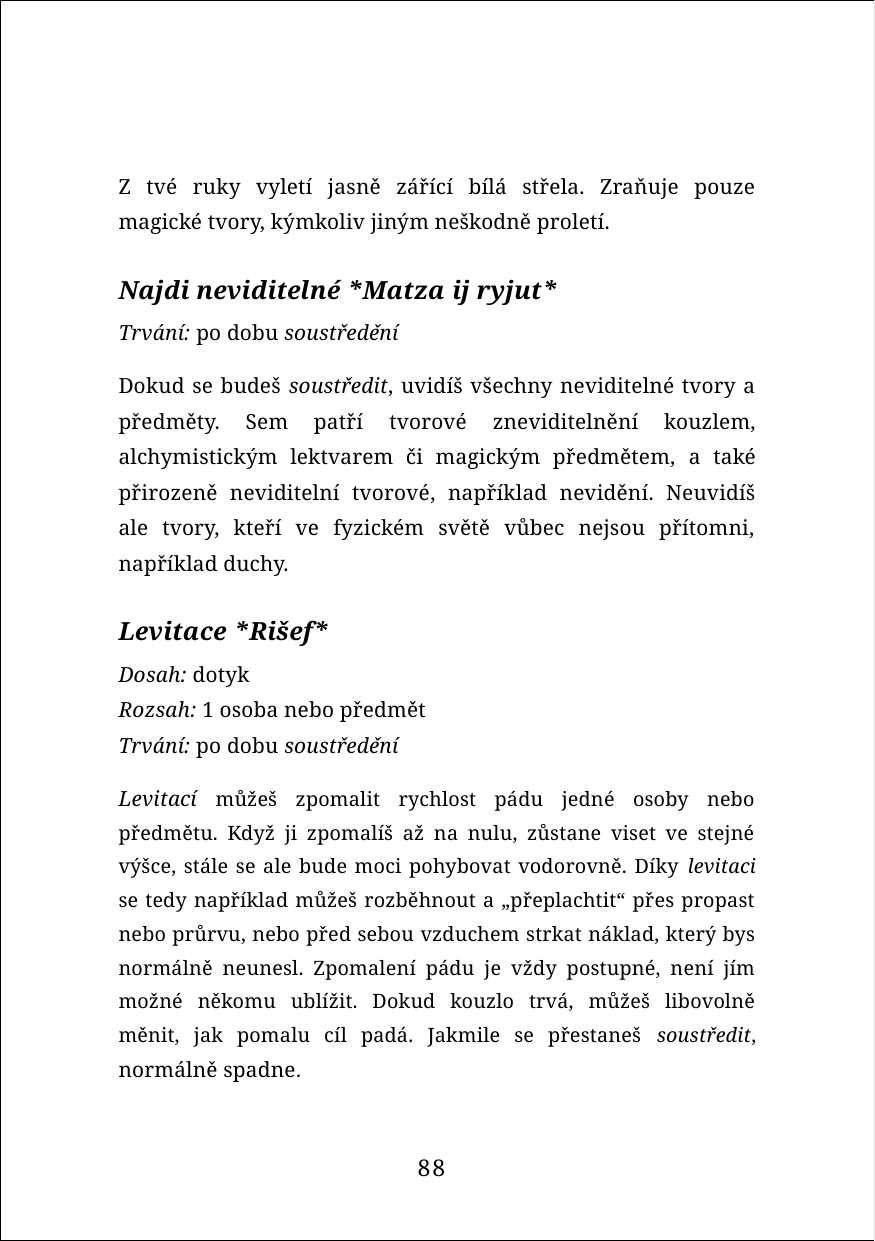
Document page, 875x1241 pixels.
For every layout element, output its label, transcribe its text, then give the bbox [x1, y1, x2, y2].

text Dosah: dotyk Rozsah: 1 osoba nebo předmět Trvání: po dobu soustředění [118, 660, 756, 759]
subtitle Najdi neviditelné *Matza ij ryjut* [118, 272, 756, 306]
subtitle Levitace *Rišef* [118, 614, 756, 648]
text Z tvé ruky vyletí jasně zářící bílá střela. Zraňuje pouze magické tvory, kýmkoliv jiným neškodně proletí. [118, 172, 756, 236]
text Dokud se budeš soustředit, uvidíš všechny neviditelné tvory a předměty. Sem patří tvorové zneviditelnění kouzlem, alchymistickým lektvarem či magickým předmětem, a také přirozeně neviditelní tvorové, například nevidění. Neuvidíš ale tvory, kteří ve fyzickém světě vůbec nejsou přítomni, například duchy. [118, 371, 756, 577]
text Trvání: po dobu soustředění [118, 318, 756, 347]
text Levitací můžeš zpomalit rychlost pádu jedné osoby nebo předmětu. Když ji zpomalíš až na nulu, zůstane viset ve stejné výšce, stále se ale bude moci pohybovat vodorovně. Díky levitaci se tedy například můžeš rozběhnout a „přeplachtit“ přes propast nebo průrvu, nebo před sebou vzduchem strkat náklad, který bys normálně neunesl. Zpomalení pádu je vždy postupné, není jím možné někomu ublížit. Dokud kouzlo trvá, můžeš libovolně měnit, jak pomalu cíl padá. Jakmile se přestaneš soustředit, normálně spadne. [118, 784, 756, 1083]
